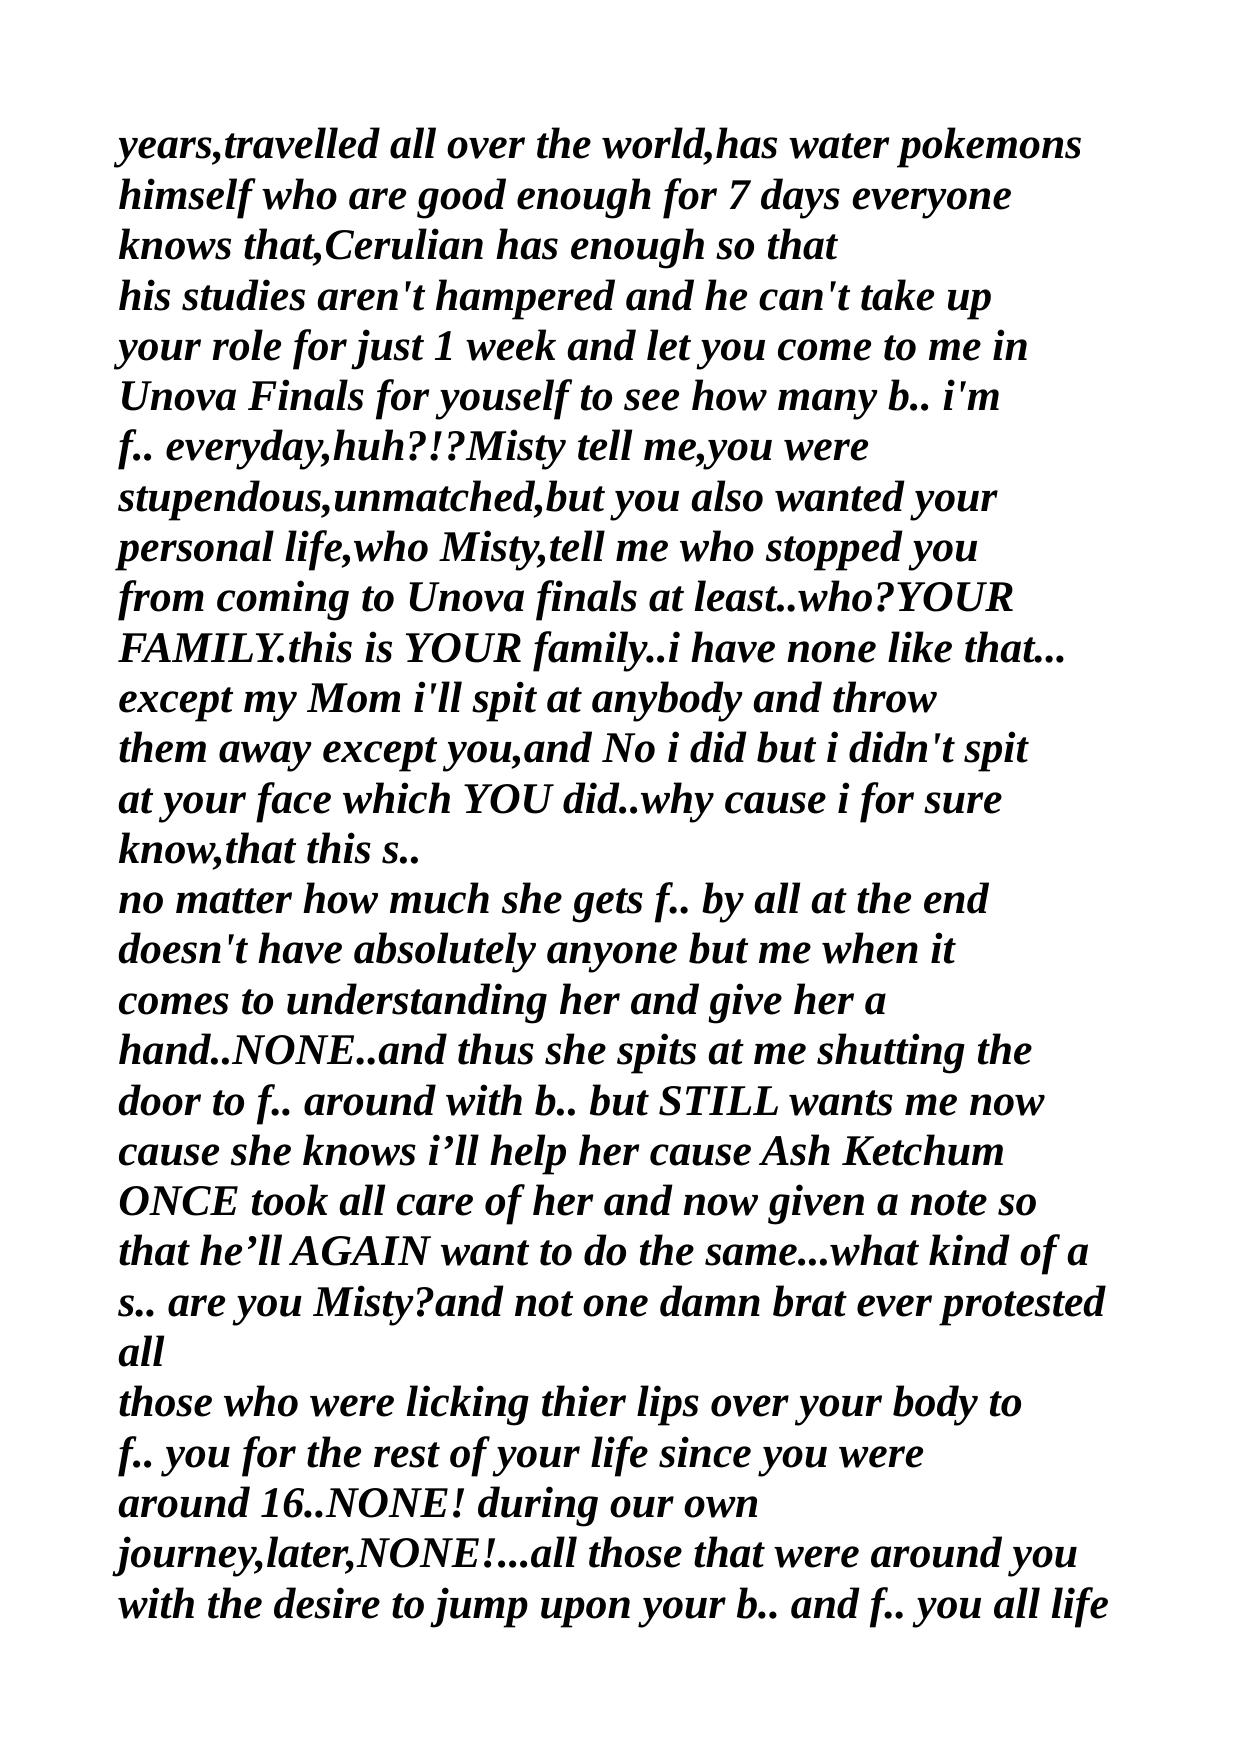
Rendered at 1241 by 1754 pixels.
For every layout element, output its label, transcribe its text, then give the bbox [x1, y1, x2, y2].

text your role for just 1 week and let you come to me in [118, 319, 1122, 370]
text hand..NONE..and thus she spits at me shutting the door to f.. around with b.. but STILL wants me now cause she knows i’ll help her cause Ash Ketchum ONCE took all care of her and now given a note so that he’ll AGAIN want to do the same...what kind of a s.. are you Misty?and not one damn brat ever protested all [118, 1024, 1122, 1376]
text except my Mom i'll spit at anybody and throw [118, 672, 1122, 722]
text personal life,who Misty,tell me who stopped you [118, 521, 1122, 571]
text f.. you for the rest of your life since you were [118, 1426, 1122, 1477]
text around 16..NONE! during our own [118, 1477, 1122, 1527]
text them away except you,and No i did but i didn't spit [118, 722, 1122, 772]
text those who were licking thier lips over your body to [118, 1376, 1122, 1426]
text journey,later,NONE!...all those that were around you with the desire to jump upon your b.. and f.. you all life [118, 1527, 1122, 1627]
text doesn't have absolutely anyone but me when it [118, 923, 1122, 973]
text no matter how much she gets f.. by all at the end [118, 873, 1122, 923]
text stupendous,unmatched,but you also wanted your [118, 470, 1122, 521]
text f.. everyday,huh?!?Misty tell me,you were [118, 420, 1122, 470]
text comes to understanding her and give her a [118, 973, 1122, 1024]
text his studies aren't hampered and he can't take up [118, 269, 1122, 319]
text from coming to Unova finals at least..who?YOUR [118, 571, 1122, 621]
text Unova Finals for youself to see how many b.. i'm [118, 370, 1122, 420]
text at your face which YOU did..why cause i for sure know,that this s.. [118, 772, 1122, 873]
text years,travelled all over the world,has water pokemons himself who are good enough for 7 days everyone knows that,Cerulian has enough so that [118, 118, 1122, 269]
text FAMILY.this is YOUR family..i have none like that... [118, 621, 1122, 672]
